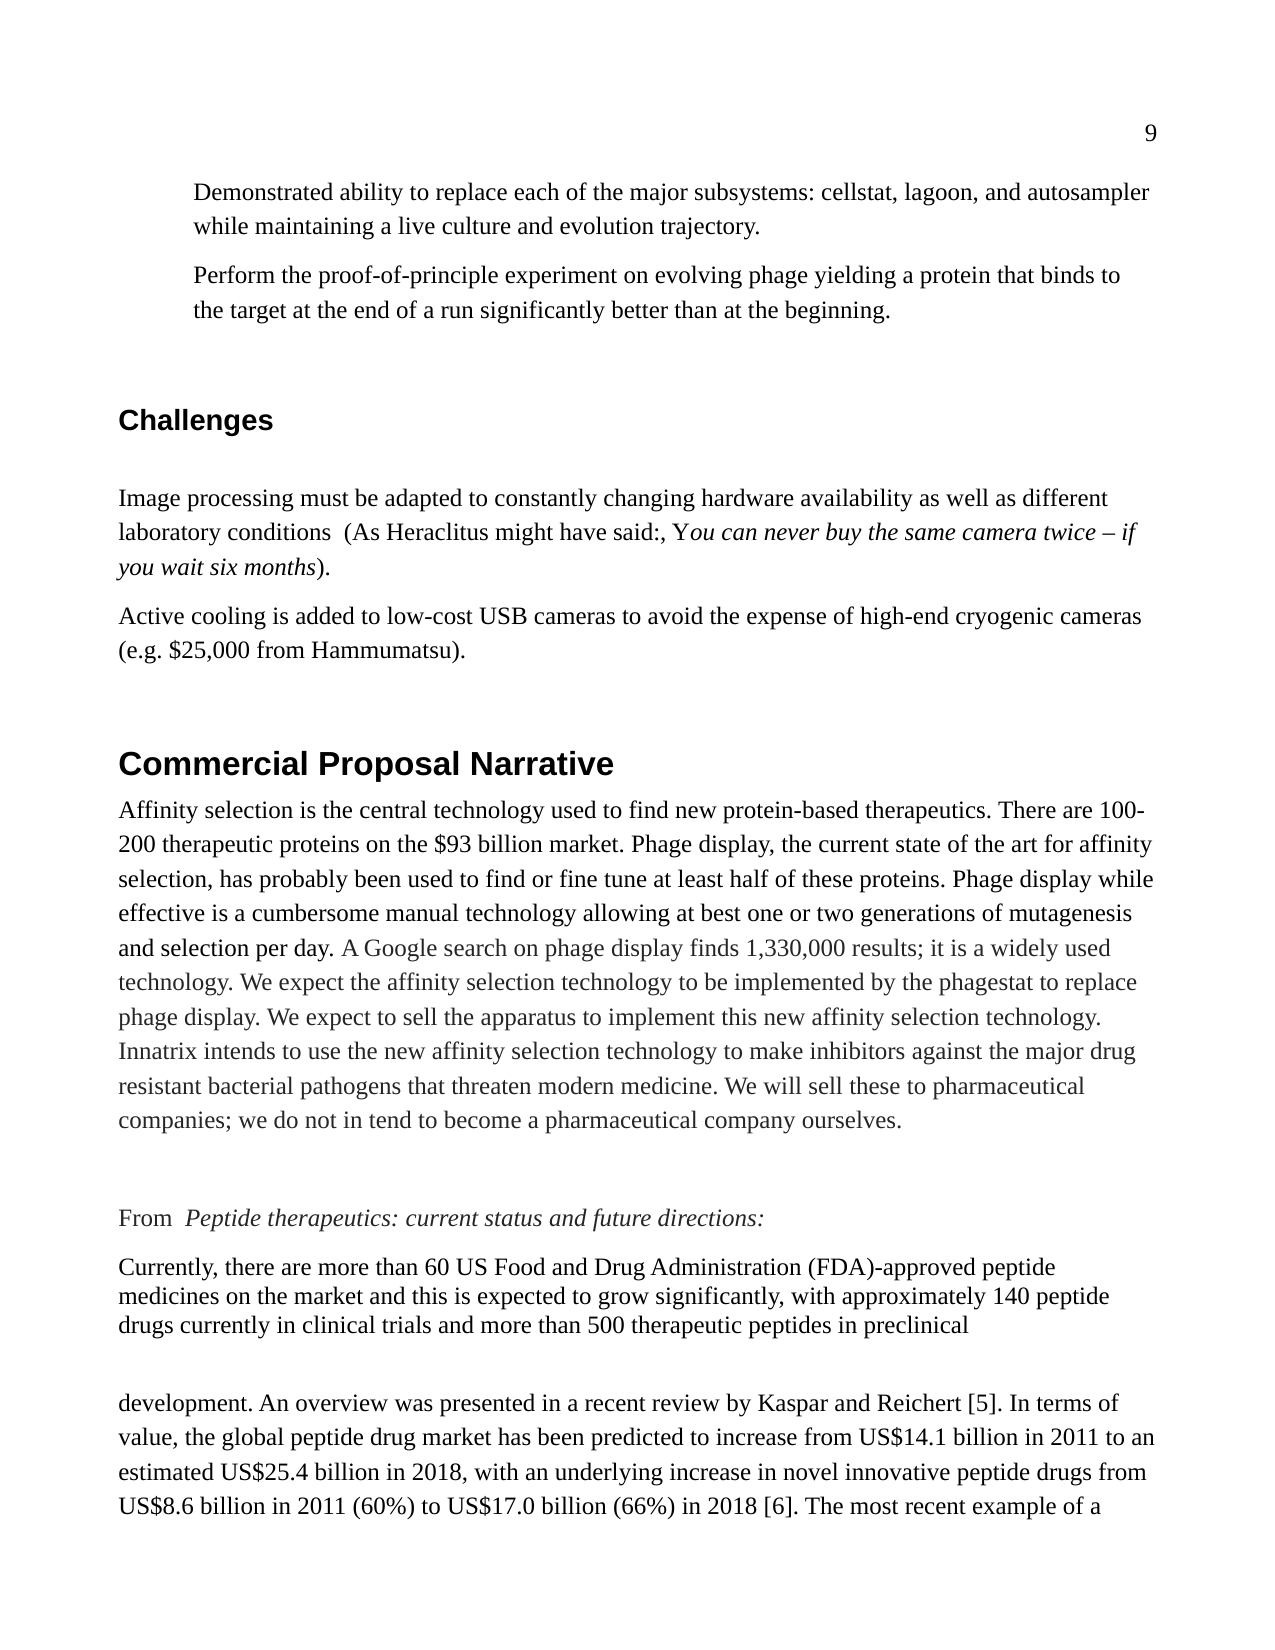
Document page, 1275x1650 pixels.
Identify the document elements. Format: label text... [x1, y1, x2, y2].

text Image processing must be adapted to constantly changing hardware availability as well as different laboratory conditions (As Heraclitus might have said:, You can never buy the same camera twice – if you wait six months). [118, 483, 1157, 581]
text Active cooling is added to low-cost USB cameras to avoid the expense of high-end cryogenic cameras (e.g. $25,000 from Hammumatsu). [118, 601, 1157, 664]
list Perform the proof-of-principle experiment on evolving phage yielding a protein that binds to the target at the end of a run significantly better than at the beginning. [156, 260, 1157, 324]
text Currently, there are more than 60 US Food and Drug Administration (FDA)-approved peptide medicines on the market and this is expected to grow significantly, with approximately 140 peptide drugs currently in clinical trials and more than 500 therapeutic peptides in preclinical [118, 1252, 1157, 1339]
subtitle Challenges [118, 403, 1157, 471]
text development. An overview was presented in a recent review by Kaspar and Reichert [5]. In terms of value, the global peptide drug market has been predicted to increase from US$14.1 billion in 2011 to an estimated US$25.4 billion in 2018, with an underlying increase in novel innovative peptide drugs from US$8.6 billion in 2011 (60%) to US$17.0 billion (66%) in 2018 [6]. The most recent example of a [118, 1388, 1157, 1520]
text From Peptide therapeutics: current status and future directions: [118, 1203, 1157, 1232]
list Demonstrated ability to replace each of the major subsystems: cellstat, lagoon, and autosampler while maintaining a live culture and evolution trajectory. [156, 177, 1157, 240]
text Affinity selection is the central technology used to find new protein-based therapeutics. There are 100-200 therapeutic proteins on the $93 billion market. Phage display, the current state of the art for affinity selection, has probably been used to find or fine tune at least half of these proteins. Phage display while effective is a cumbersome manual technology allowing at best one or two generations of mutagenesis and selection per day. A Google search on phage display finds 1,330,000 results; it is a widely used technology. We expect the affinity selection technology to be implemented by the phagestat to replace phage display. We expect to sell the apparatus to implement this new affinity selection technology. Innatrix intends to use the new affinity selection technology to make inhibitors against the major drug resistant bacterial pathogens that threaten modern medicine. We will sell these to pharmaceutical companies; we do not in tend to become a pharmaceutical company ourselves. [118, 795, 1157, 1134]
subtitle Commercial Proposal Narrative [118, 744, 1157, 782]
